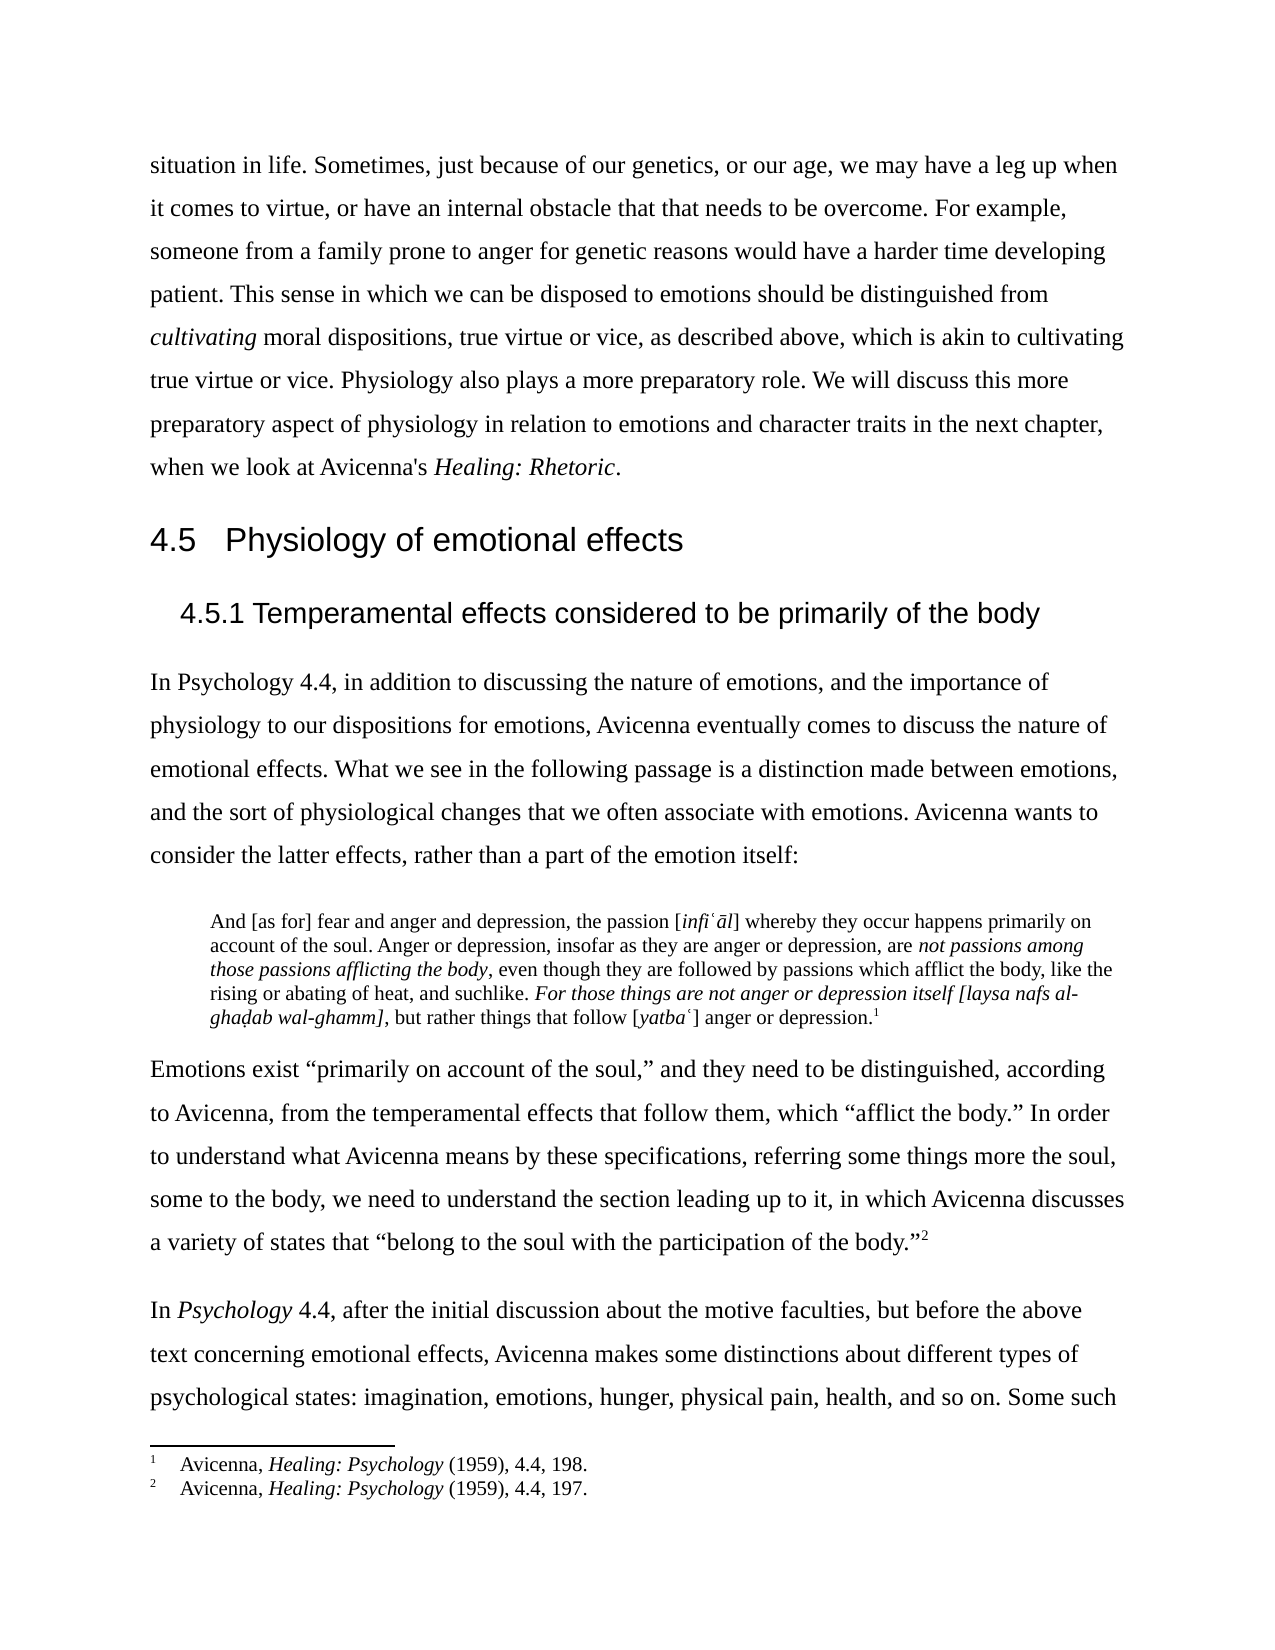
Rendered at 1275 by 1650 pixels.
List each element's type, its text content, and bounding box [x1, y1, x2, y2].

text In Psychology 4.4, after the initial discussion about the motive faculties, but before the above text concerning emotional effects, Avicenna makes some distinctions about different types of psychological states: imagination, emotions, hunger, physical pain, health, and so on. Some such [150, 1296, 1125, 1411]
text Emotions exist “primarily on account of the soul,” and they need to be distinguished, according to Avicenna, from the temperamental effects that follow them, which “afflict the body.” In order to understand what Avicenna means by these specifications, referring some things more the soul, some to the body, we need to understand the section leading up to it, in which Avicenna discusses a variety of states that “belong to the soul with the participation of the body.” [150, 1054, 1125, 1256]
text And [as for] fear and anger and depression, the passion [infiʿāl] whereby they occur happens primarily on account of the soul. Anger or depression, insofar as they are anger or depression, are not passions among those passions afflicting the body, even though they are followed by passions which afflict the body, like the rising or abating of heat, and suchlike. For those things are not anger or depression itself [laysa nafs al-ghaḍab wal-ghamm], but rather things that follow [yatbaʿ] anger or depression. [210, 909, 1125, 1029]
text Avicenna, Healing: Psychology (1959), 4.4, 198. [150, 1452, 1125, 1476]
text In Psychology 4.4, in addition to discussing the nature of emotions, and the importance of physiology to our dispositions for emotions, Avicenna eventually comes to discuss the nature of emotional effects. What we see in the following passage is a distinction made between emotions, and the sort of physiological changes that we often associate with emotions. Avicenna wants to consider the latter effects, rather than a part of the emotion itself: [150, 667, 1125, 869]
text Avicenna, Healing: Psychology (1959), 4.4, 197. [150, 1476, 1125, 1500]
text situation in life. Sometimes, just because of our genetics, or our age, we may have a leg up when it comes to virtue, or have an internal obstacle that that needs to be overcome. For example, someone from a family prone to anger for genetic reasons would have a harder time developing patient. This sense in which we can be disposed to emotions should be distinguished from cultivating moral dispositions, true virtue or vice, as described above, which is akin to cultivating true virtue or vice. Physiology also plays a more preparatory role. We will discuss this more preparatory aspect of physiology in relation to emotions and character traits in the next chapter, when we look at Avicenna's Healing: Rhetoric. [150, 150, 1125, 481]
subtitle 4.5 Physiology of emotional effects [150, 521, 1125, 559]
subtitle 4.5.1 Temperamental effects considered to be primarily of the body [180, 596, 1125, 630]
